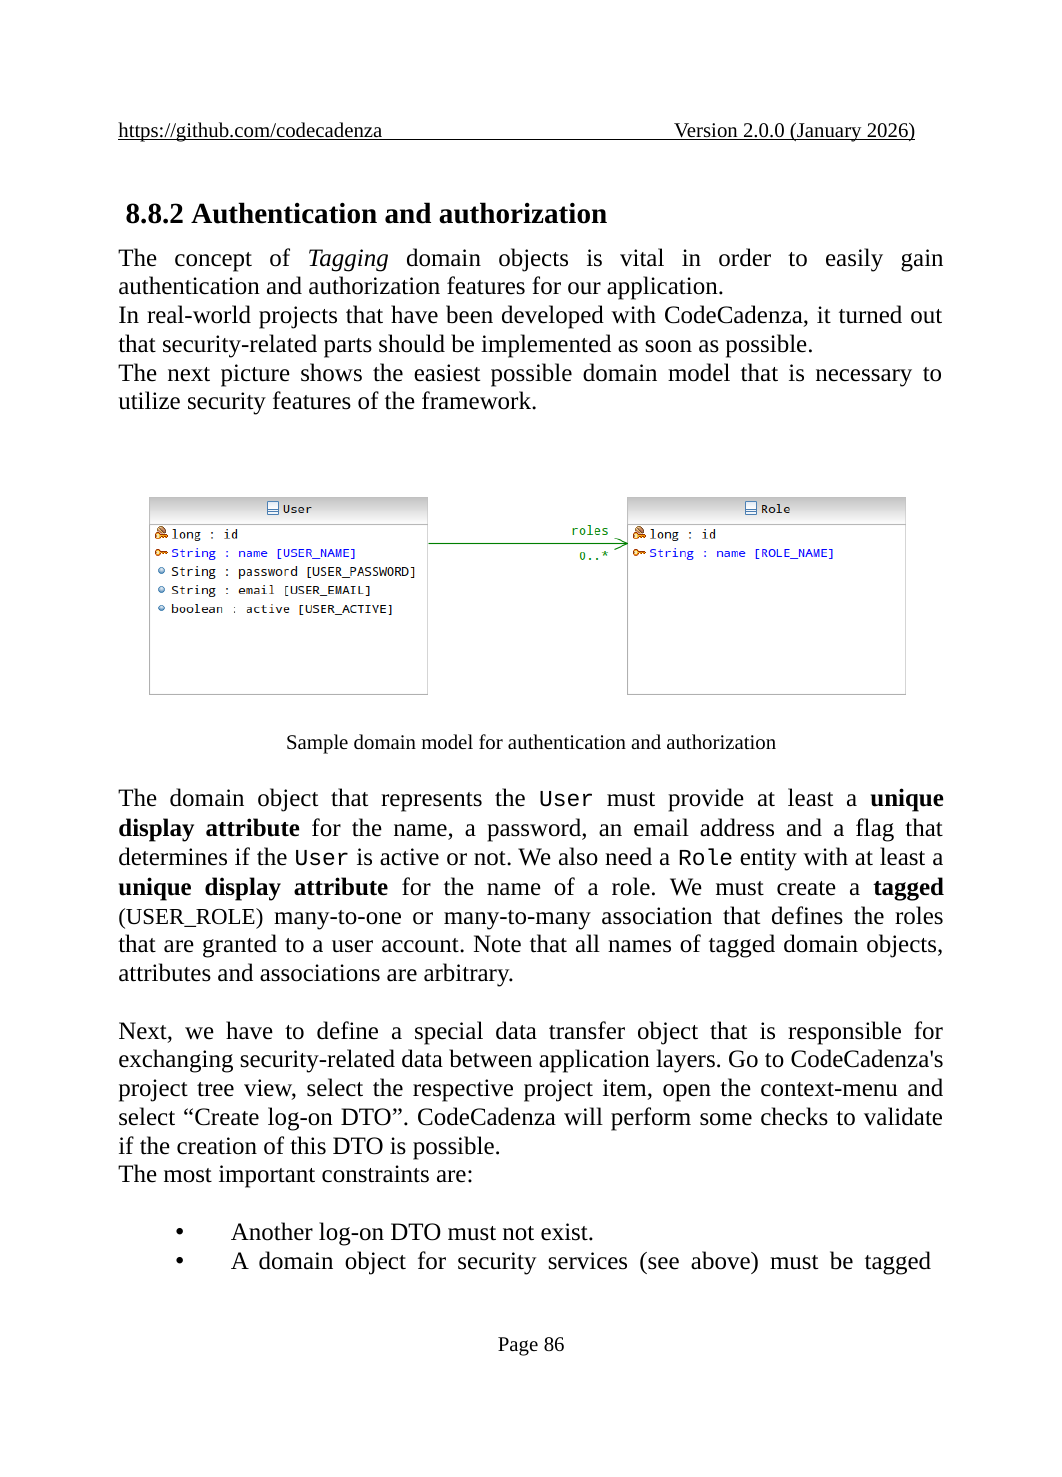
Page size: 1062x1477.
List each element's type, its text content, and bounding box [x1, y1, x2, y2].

text The concept of Tagging domain objects is vital in order to easily gain authentication and authorization features for our application. [118, 243, 944, 300]
list A domain object for security services (see above) must be tagged [175, 1246, 944, 1274]
text The domain object that represents the User must provide at least a unique display attribute for the name, a password, an email address and a flag that determines if the User is active or not. We also need a Role entity with at least a unique display attribute for the name of a role. We must create a tagged (USER_ROLE) many-to-one or many-to-many association that defines the roles that are granted to a user account. Note that all names of tagged domain objects, attributes and associations are arbitrary. [118, 783, 944, 987]
text Sample domain model for authentication and authorization [118, 731, 944, 754]
text Next, we have to define a special data transfer object that is responsible for exchanging security-related data between application layers. Go to CodeCadenza's project tree view, select the respective project item, open the context-menu and select “Create log-on DTO”. CodeCadenza will perform some checks to validate if the creation of this DTO is possible. [118, 1016, 944, 1159]
text In real-world projects that have been developed with CodeCadenza, it turned out that security-related parts should be implemented as soon as possible. [118, 300, 944, 358]
list Another log-on DTO must not exist. [175, 1217, 944, 1246]
text The next picture shows the easiest possible domain model that is necessary to utilize security features of the framework. [118, 358, 944, 415]
text The most important constraints are: [118, 1159, 944, 1188]
subtitle Authentication and authorization [118, 197, 944, 230]
picture [118, 456, 944, 731]
